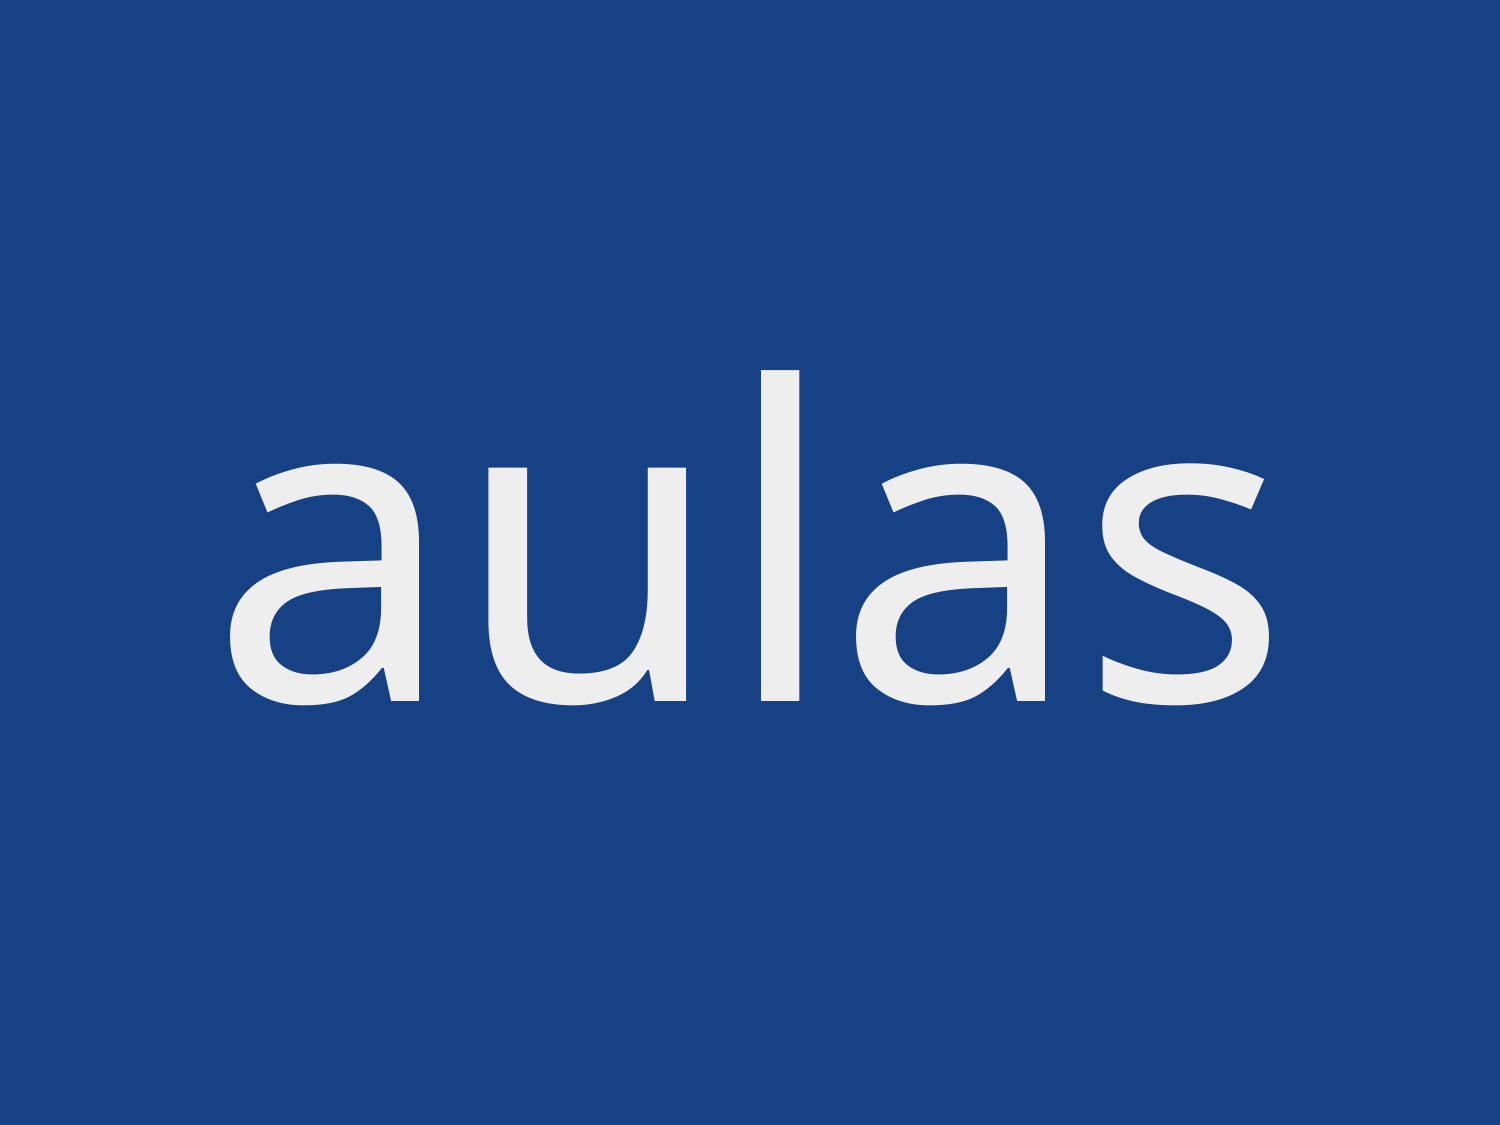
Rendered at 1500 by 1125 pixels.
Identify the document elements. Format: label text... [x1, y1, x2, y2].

title aulas [72, 239, 1428, 815]
